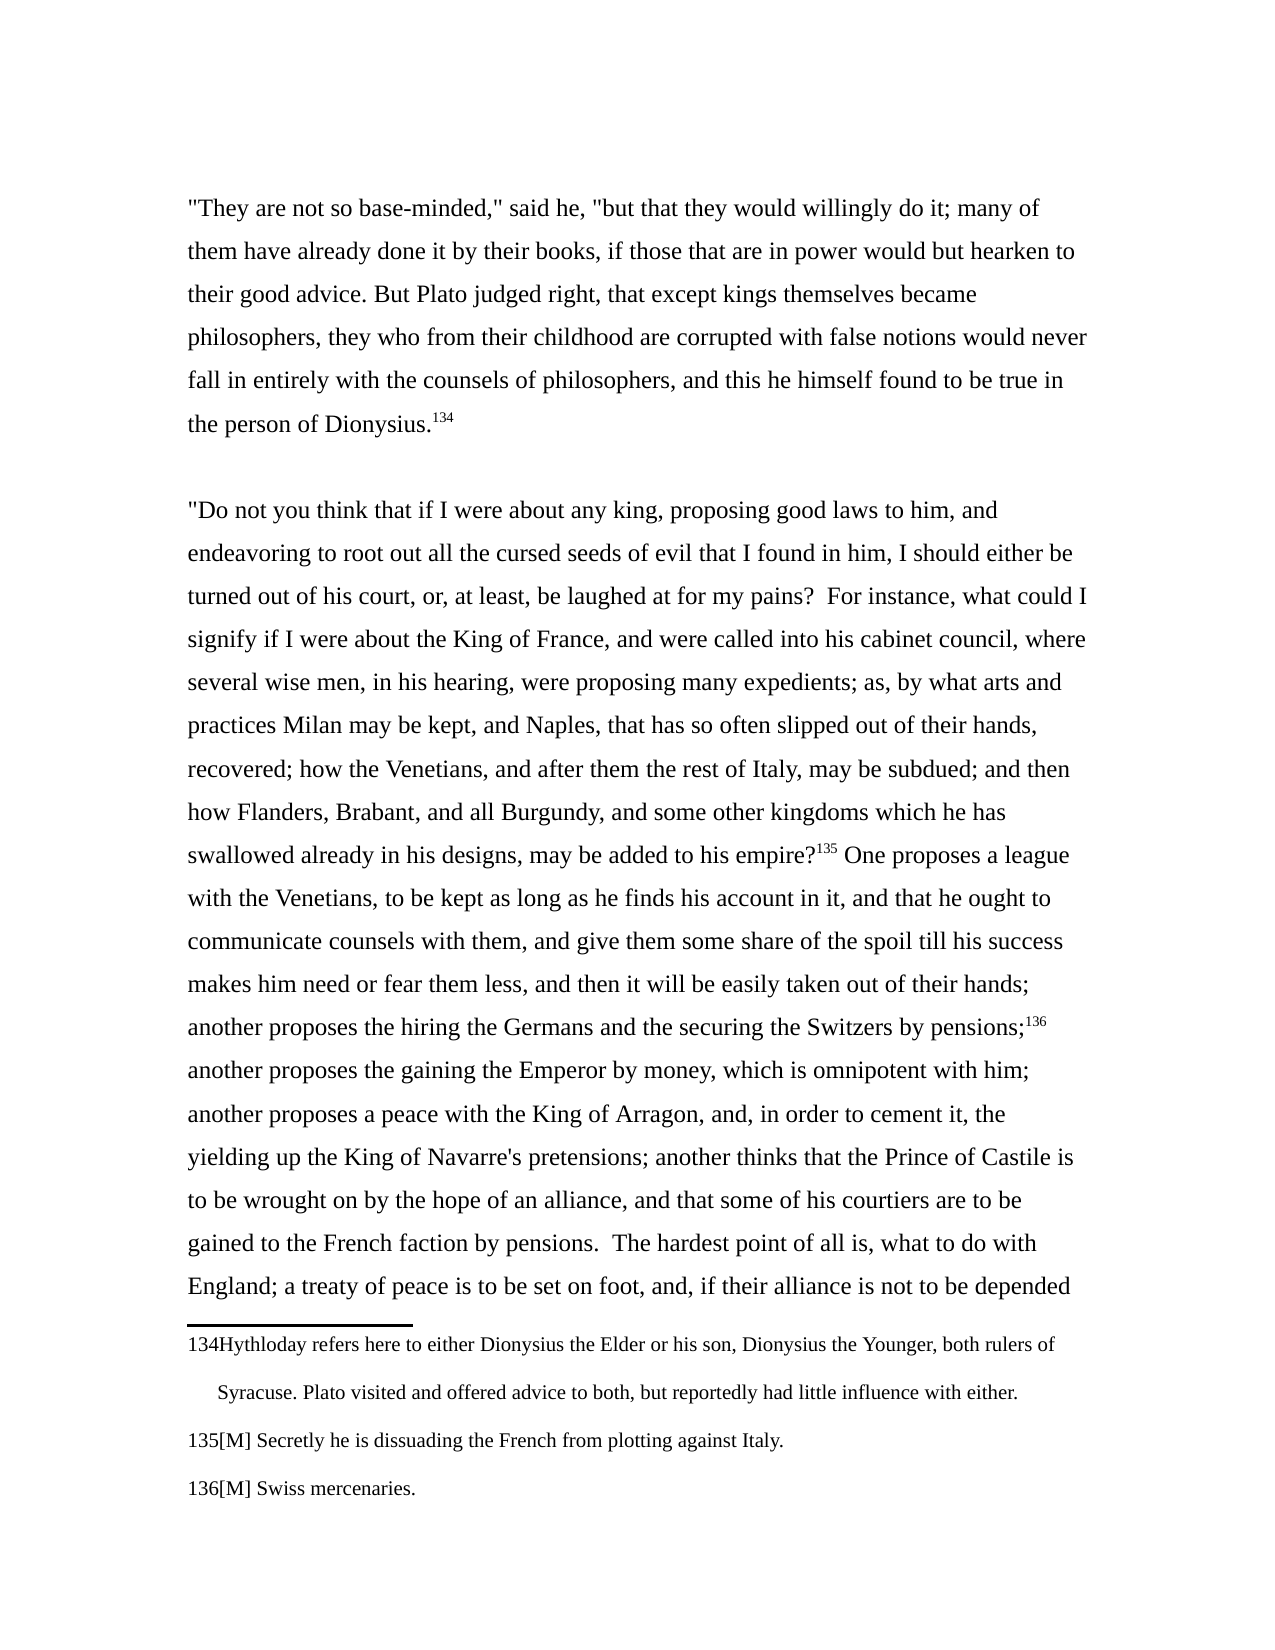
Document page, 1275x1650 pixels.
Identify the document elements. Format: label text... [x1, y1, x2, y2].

text "Do not you think that if I were about any king, proposing good laws to him, and endeavoring to root out all the cursed seeds of evil that I found in him, I should either be turned out of his court, or, at least, be laughed at for my pains? For instance, what could I signify if I were about the King of France, and were called into his cabinet council, where several wise men, in his hearing, were proposing many expedients; as, by what arts and practices Milan may be kept, and Naples, that has so often slipped out of their hands, recovered; how the Venetians, and after them the rest of Italy, may be subdued; and then how Flanders, Brabant, and all Burgundy, and some other kingdoms which he has swallowed already in his designs, may be added to his empire? One proposes a league with the Venetians, to be kept as long as he finds his account in it, and that he ought to communicate counsels with them, and give them some share of the spoil till his success makes him need or fear them less, and then it will be easily taken out of their hands; another proposes the hiring the Germans and the securing the Switzers by pensions; another proposes the gaining the Emperor by money, which is omnipotent with him; another proposes a peace with the King of Arragon, and, in order to cement it, the yielding up the King of Navarre's pretensions; another thinks that the Prince of Castile is to be wrought on by the hope of an alliance, and that some of his courtiers are to be gained to the French faction by pensions. The hardest point of all is, what to do with England; a treaty of peace is to be set on foot, and, if their alliance is not to be depended [187, 495, 1087, 1300]
text [M] Secretly he is dissuading the French from plotting against Italy. [187, 1428, 1087, 1452]
text "They are not so base-minded," said he, "but that they would willingly do it; many of them have already done it by their books, if those that are in power would but hearken to their good advice. But Plato judged right, that except kings themselves became philosophers, they who from their childhood are corrupted with false notions would never fall in entirely with the counsels of philosophers, and this he himself found to be true in the person of Dionysius. [187, 193, 1087, 437]
text Hythloday refers here to either Dionysius the Elder or his son, Dionysius the Younger, both rulers of Syracuse. Plato visited and offered advice to both, but reportedly had little influence with either. [187, 1332, 1087, 1404]
text [M] Swiss mercenaries. [187, 1476, 1087, 1500]
